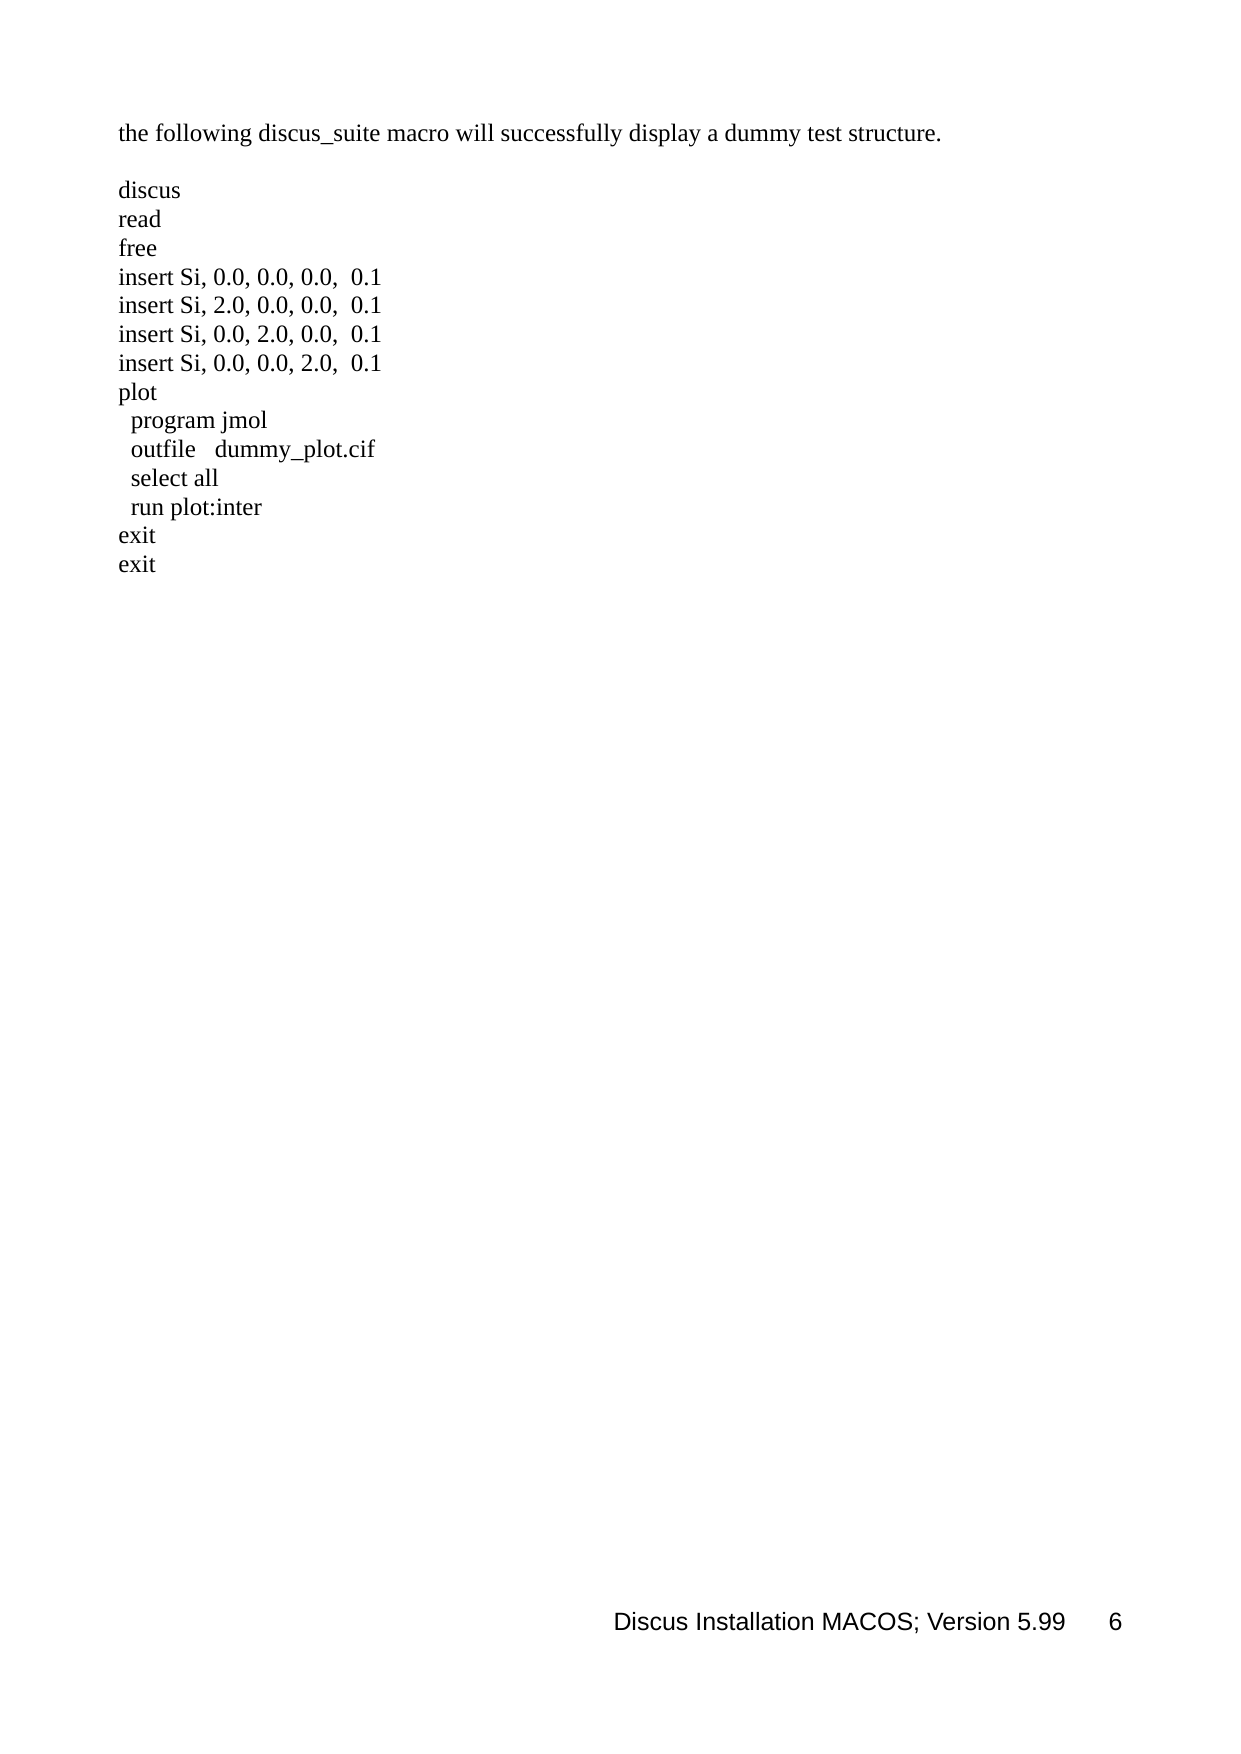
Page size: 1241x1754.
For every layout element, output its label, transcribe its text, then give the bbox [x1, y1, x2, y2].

text insert Si, 0.0, 0.0, 0.0, 0.1 [118, 262, 1122, 291]
text discus [118, 176, 1122, 204]
text plot [118, 377, 1122, 406]
text outfile dummy_plot.cif [118, 434, 1122, 463]
text insert Si, 0.0, 2.0, 0.0, 0.1 [118, 319, 1122, 348]
text program jmol [118, 406, 1122, 434]
text insert Si, 2.0, 0.0, 0.0, 0.1 [118, 291, 1122, 319]
text select all [118, 463, 1122, 492]
text the following discus_suite macro will successfully display a dummy test structure. [118, 118, 1122, 147]
text exit [118, 549, 1122, 578]
text read [118, 204, 1122, 233]
text insert Si, 0.0, 0.0, 2.0, 0.1 [118, 348, 1122, 377]
text run plot:inter [118, 492, 1122, 521]
text exit [118, 521, 1122, 549]
text free [118, 233, 1122, 262]
